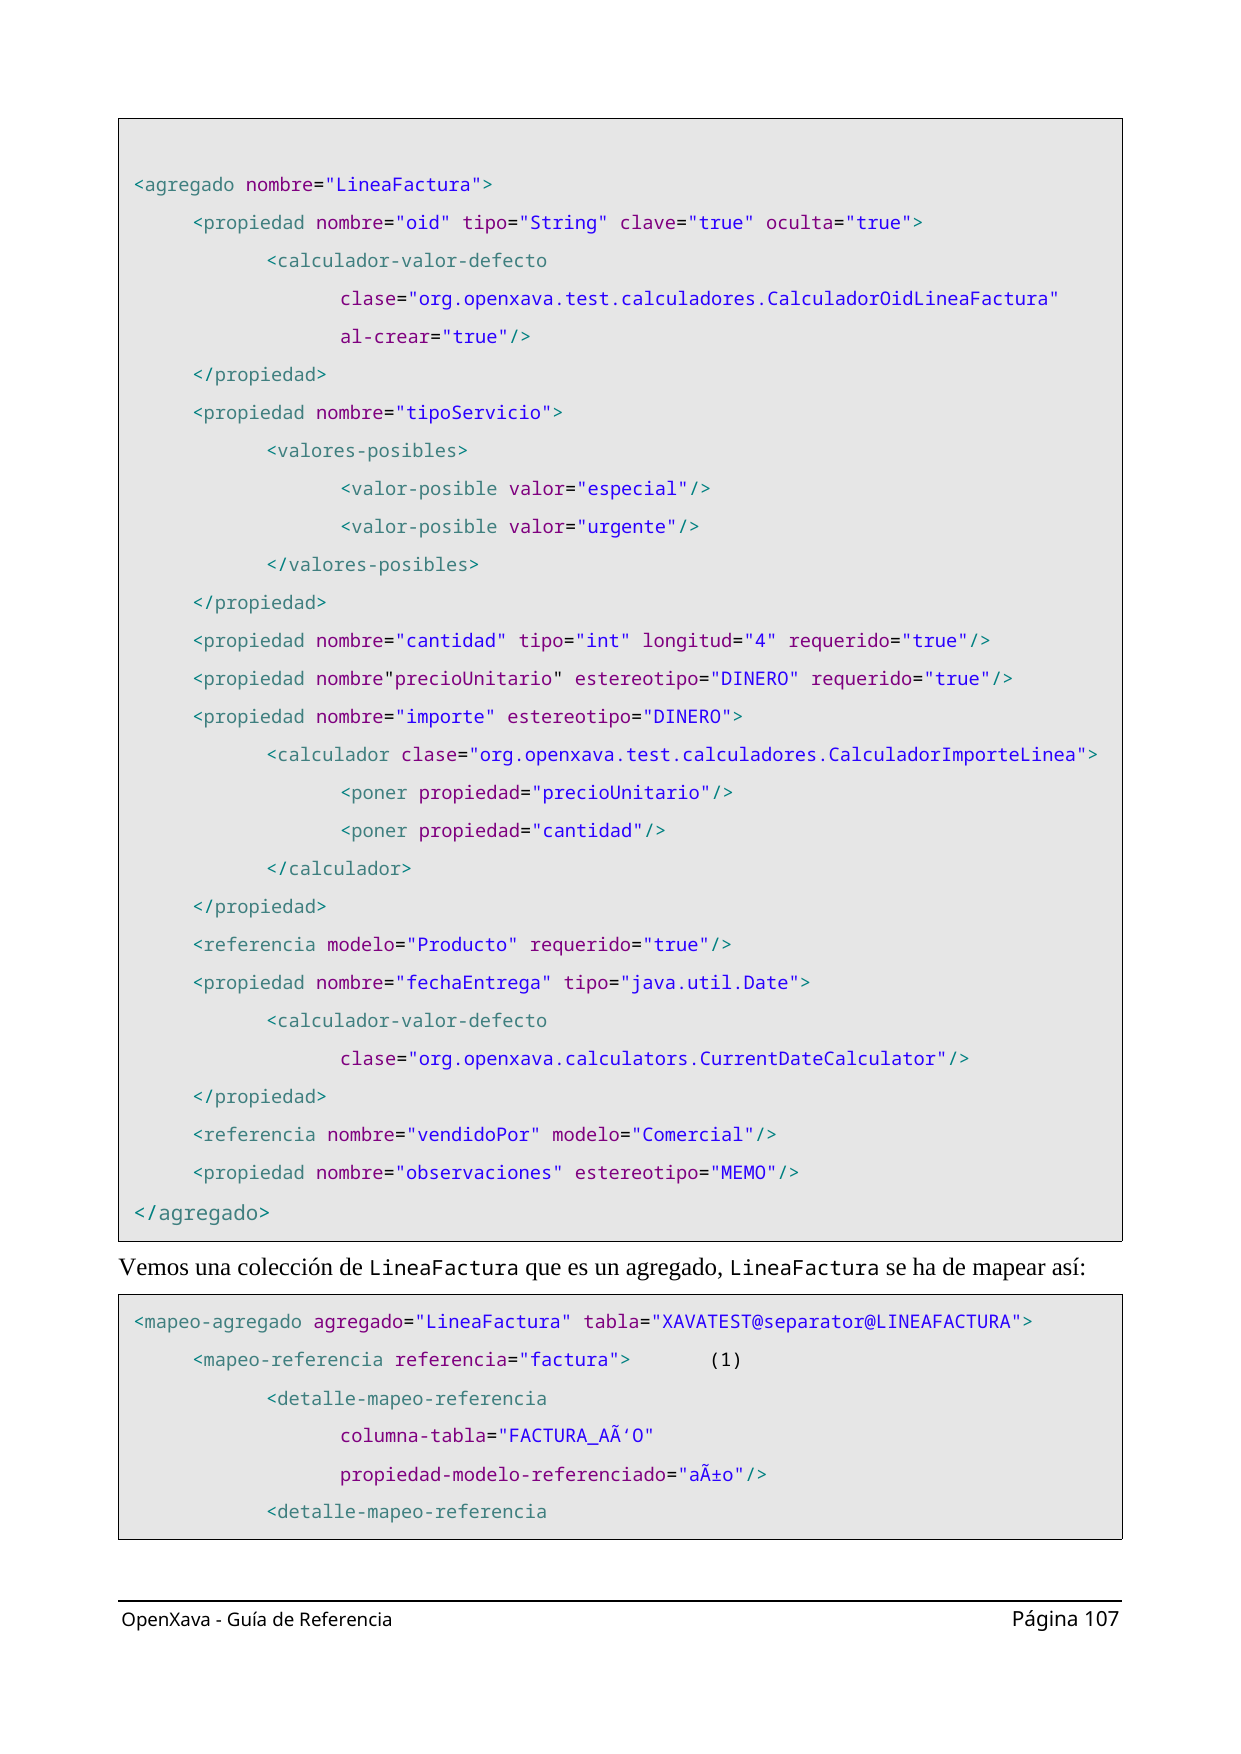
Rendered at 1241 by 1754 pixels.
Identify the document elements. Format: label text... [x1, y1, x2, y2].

text <agregado nombre="LineaFactura"> [119, 156, 1122, 194]
text <mapeo-agregado agregado="LineaFactura" tabla="XAVATEST@separator@LINEAFACTURA"> [119, 1295, 1122, 1332]
text <propiedad nombre="tipoServicio"> [119, 384, 1122, 422]
text <calculador-valor-defecto [119, 232, 1122, 270]
text clase="org.openxava.calculators.CurrentDateCalculator"/> [119, 1031, 1122, 1069]
text <propiedad nombre="oid" tipo="String" clave="true" oculta="true"> [119, 194, 1122, 232]
text <propiedad nombre="fechaEntrega" tipo="java.util.Date"> [119, 954, 1122, 993]
text </propiedad> [119, 878, 1122, 917]
text columna-tabla="FACTURA_AÃ‘O" [119, 1408, 1122, 1446]
text <poner propiedad="cantidad"/> [119, 802, 1122, 841]
text </propiedad> [119, 574, 1122, 612]
text <propiedad nombre="importe" estereotipo="DINERO"> [119, 688, 1122, 726]
text </calculador> [119, 841, 1122, 878]
text <valor-posible valor="urgente"/> [119, 498, 1122, 536]
text </agregado> [119, 1183, 1122, 1241]
text <valores-posibles> [119, 422, 1122, 460]
text </propiedad> [119, 346, 1122, 384]
text <mapeo-referencia referencia="factura"> (1) [119, 1332, 1122, 1370]
text <detalle-mapeo-referencia [119, 1484, 1122, 1539]
text al-crear="true"/> [119, 308, 1122, 346]
text </valores-posibles> [119, 536, 1122, 574]
text <calculador clase="org.openxava.test.calculadores.CalculadorImporteLinea"> [119, 726, 1122, 764]
text Vemos una colección de LineaFactura que es un agregado, LineaFactura se ha de mapear así: [118, 1253, 1122, 1281]
text </propiedad> [119, 1069, 1122, 1107]
text <referencia modelo="Producto" requerido="true"/> [119, 917, 1122, 954]
text <calculador-valor-defecto [119, 993, 1122, 1031]
text <propiedad nombre="observaciones" estereotipo="MEMO"/> [119, 1145, 1122, 1183]
text <propiedad nombre"precioUnitario" estereotipo="DINERO" requerido="true"/> [119, 650, 1122, 688]
text propiedad-modelo-referenciado="aÃ±o"/> [119, 1446, 1122, 1484]
text <valor-posible valor="especial"/> [119, 460, 1122, 498]
text clase="org.openxava.test.calculadores.CalculadorOidLineaFactura" [119, 270, 1122, 308]
text <propiedad nombre="cantidad" tipo="int" longitud="4" requerido="true"/> [119, 612, 1122, 650]
text <detalle-mapeo-referencia [119, 1370, 1122, 1408]
text <poner propiedad="precioUnitario"/> [119, 764, 1122, 802]
text <referencia nombre="vendidoPor" modelo="Comercial"/> [119, 1107, 1122, 1145]
